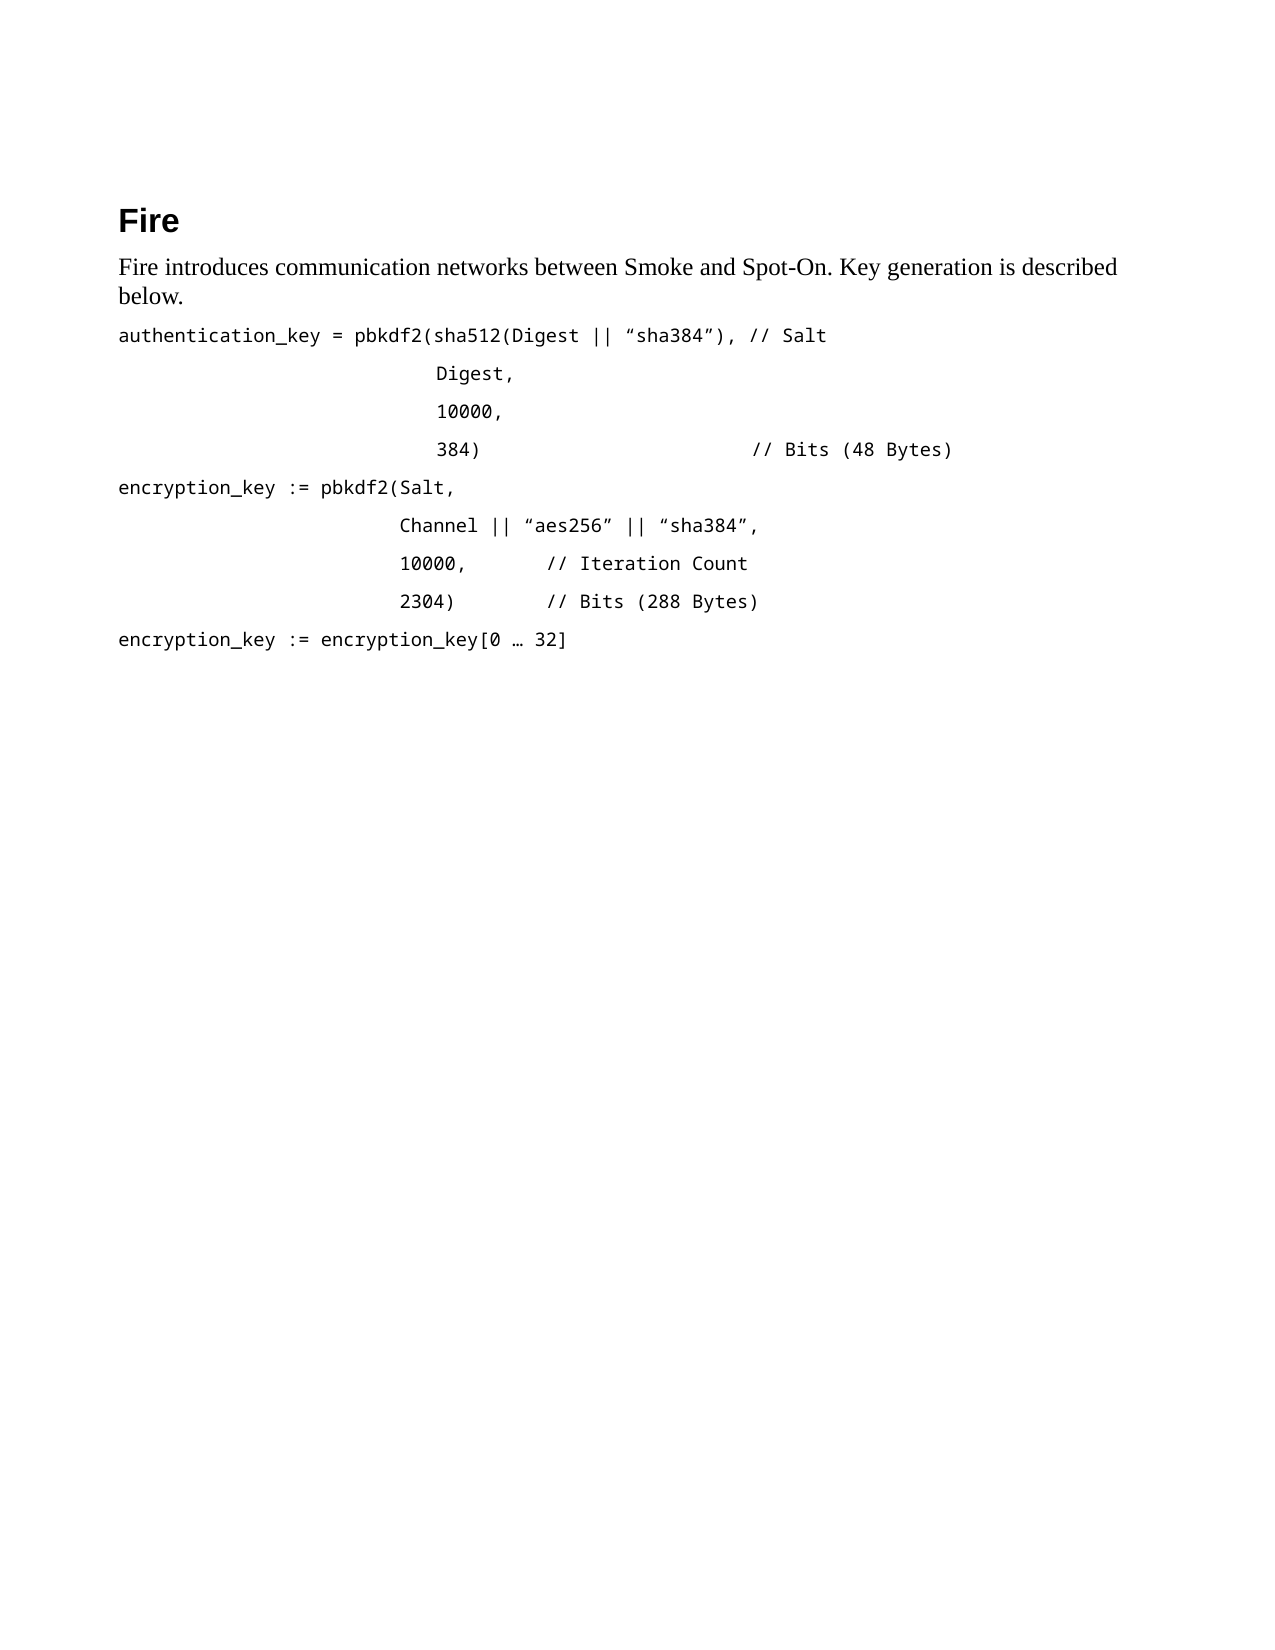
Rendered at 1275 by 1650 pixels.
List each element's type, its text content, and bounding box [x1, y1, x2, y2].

text Fire introduces communication networks between Smoke and Spot-On. Key generation is described below. [118, 252, 1157, 310]
text authentication_key = pbkdf2(sha512(Digest || “sha384”), // Salt [118, 322, 1157, 348]
text 10000, [118, 398, 1157, 424]
text 384) // Bits (48 Bytes) [118, 437, 1157, 462]
subtitle Fire [118, 201, 1157, 240]
text encryption_key := pbkdf2(Salt, [118, 474, 1157, 500]
text encryption_key := encryption_key[0 … 32] [118, 627, 1157, 652]
text Channel || “aes256” || “sha384”, [118, 513, 1157, 538]
text 10000, // Iteration Count [118, 551, 1157, 576]
text Digest, [118, 361, 1157, 386]
text 2304) // Bits (288 Bytes) [118, 589, 1157, 614]
